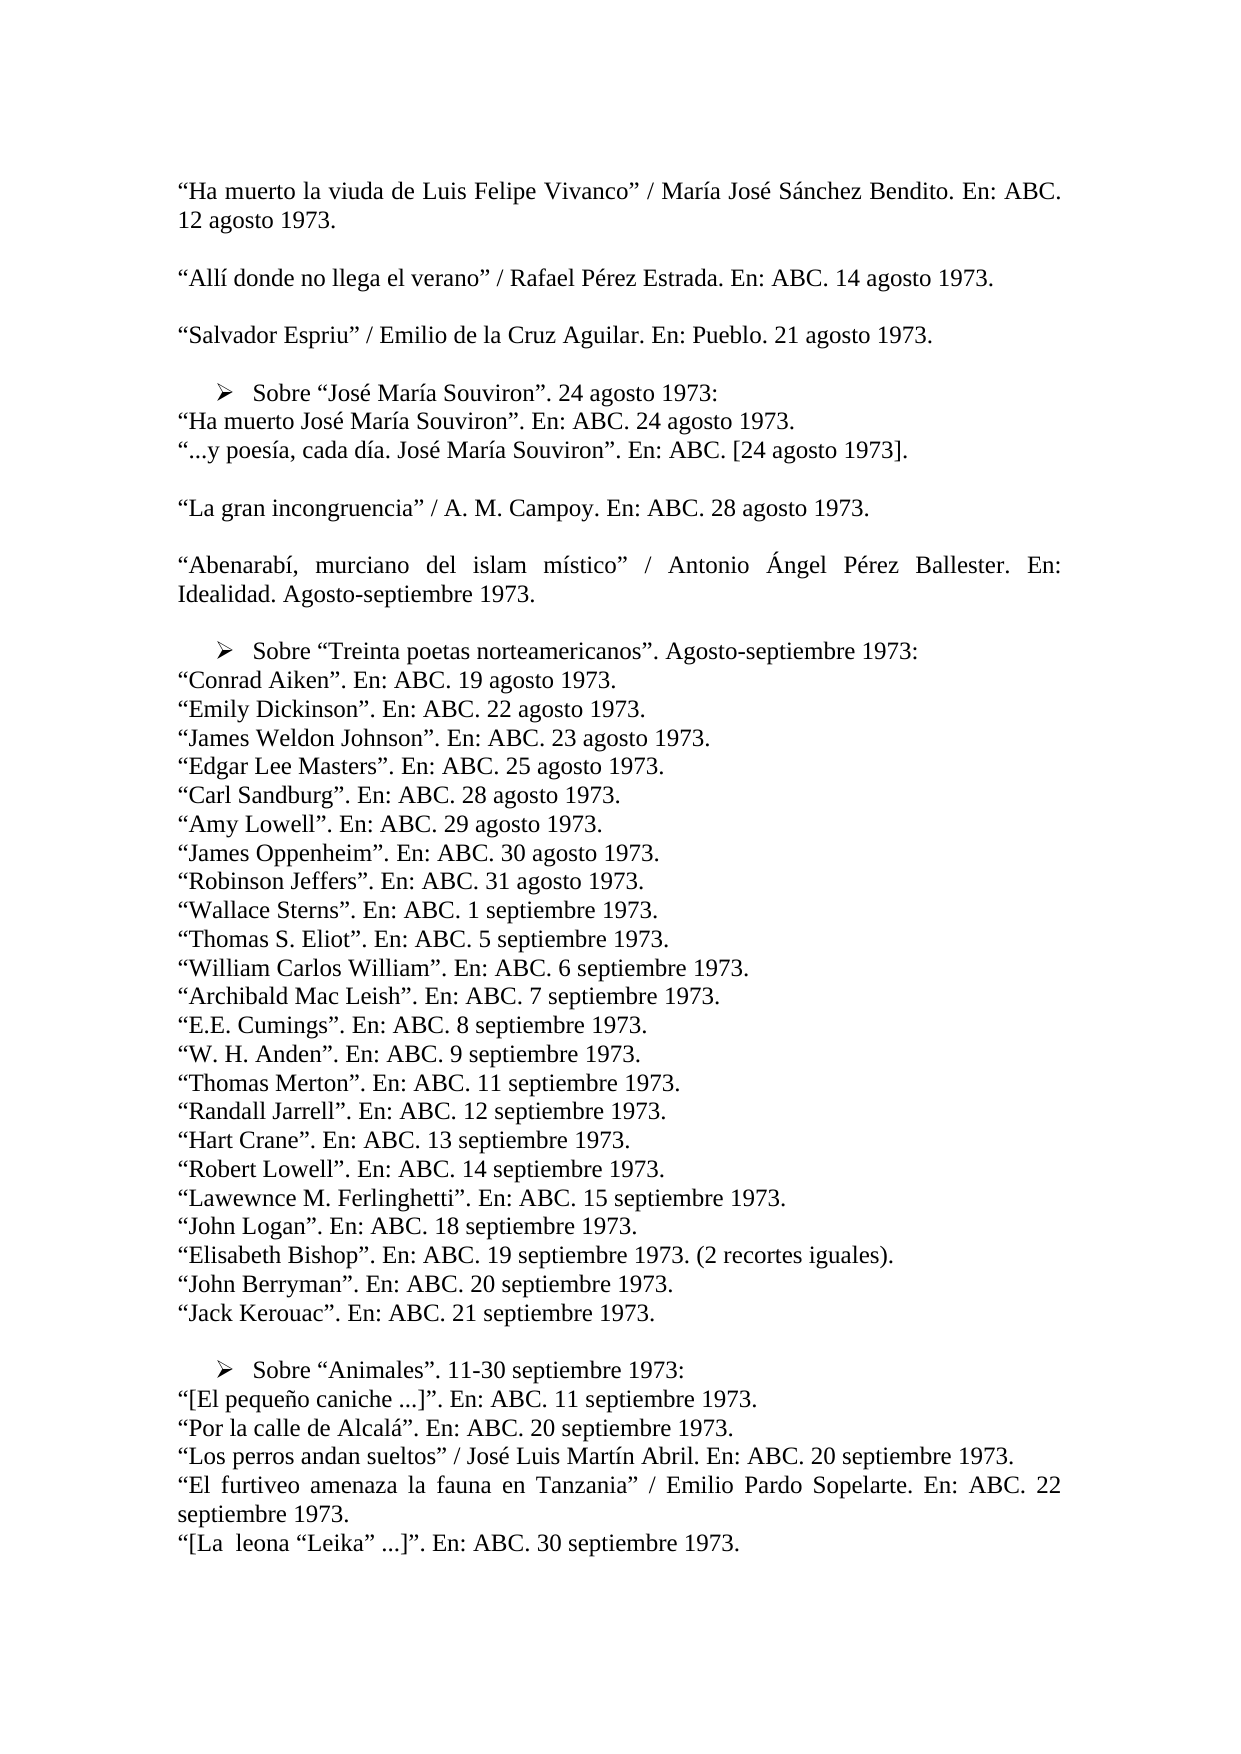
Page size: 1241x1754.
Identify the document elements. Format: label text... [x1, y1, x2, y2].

text “John Logan”. En: ABC. 18 septiembre 1973. [177, 1211, 1063, 1240]
text “Thomas S. Eliot”. En: ABC. 5 septiembre 1973. [177, 924, 1063, 953]
text “Amy Lowell”. En: ABC. 29 agosto 1973. [177, 809, 1063, 838]
text “[El pequeño caniche ...]”. En: ABC. 11 septiembre 1973. [177, 1384, 1063, 1413]
text “Elisabeth Bishop”. En: ABC. 19 septiembre 1973. (2 recortes iguales). [177, 1240, 1063, 1269]
text “William Carlos William”. En: ABC. 6 septiembre 1973. [177, 953, 1063, 981]
text “Emily Dickinson”. En: ABC. 22 agosto 1973. [177, 694, 1063, 723]
list Sobre “Animales”. 11-30 septiembre 1973: [215, 1355, 1063, 1384]
text “Los perros andan sueltos” / José Luis Martín Abril. En: ABC. 20 septiembre 1973. [177, 1441, 1063, 1470]
text “Por la calle de Alcalá”. En: ABC. 20 septiembre 1973. [177, 1413, 1063, 1441]
text “Randall Jarrell”. En: ABC. 12 septiembre 1973. [177, 1096, 1063, 1125]
text “Edgar Lee Masters”. En: ABC. 25 agosto 1973. [177, 751, 1063, 780]
text “Conrad Aiken”. En: ABC. 19 agosto 1973. [177, 665, 1063, 694]
list Sobre “José María Souviron”. 24 agosto 1973: [215, 378, 1063, 406]
text “John Berryman”. En: ABC. 20 septiembre 1973. [177, 1269, 1063, 1298]
text “Wallace Sterns”. En: ABC. 1 septiembre 1973. [177, 895, 1063, 924]
text “E.E. Cumings”. En: ABC. 8 septiembre 1973. [177, 1010, 1063, 1039]
text “Lawewnce M. Ferlinghetti”. En: ABC. 15 septiembre 1973. [177, 1183, 1063, 1211]
list Sobre “Treinta poetas norteamericanos”. Agosto-septiembre 1973: [215, 636, 1063, 665]
text “La gran incongruencia” / A. M. Campoy. En: ABC. 28 agosto 1973. [177, 493, 1063, 521]
text “Robert Lowell”. En: ABC. 14 septiembre 1973. [177, 1154, 1063, 1183]
text “[La leona “Leika” ...]”. En: ABC. 30 septiembre 1973. [177, 1528, 1063, 1556]
text “Jack Kerouac”. En: ABC. 21 septiembre 1973. [177, 1298, 1063, 1326]
text “...y poesía, cada día. José María Souviron”. En: ABC. [24 agosto 1973]. [177, 435, 1063, 464]
text “W. H. Anden”. En: ABC. 9 septiembre 1973. [177, 1039, 1063, 1068]
text “Thomas Merton”. En: ABC. 11 septiembre 1973. [177, 1068, 1063, 1096]
text “Robinson Jeffers”. En: ABC. 31 agosto 1973. [177, 866, 1063, 895]
text “Archibald Mac Leish”. En: ABC. 7 septiembre 1973. [177, 981, 1063, 1010]
text “Ha muerto la viuda de Luis Felipe Vivanco” / María José Sánchez Bendito. En: ABC. 12 agosto 1973. [177, 176, 1063, 234]
text “Carl Sandburg”. En: ABC. 28 agosto 1973. [177, 780, 1063, 809]
text “Salvador Espriu” / Emilio de la Cruz Aguilar. En: Pueblo. 21 agosto 1973. [177, 320, 1063, 349]
text “Abenarabí, murciano del islam místico” / Antonio Ángel Pérez Ballester. En: Idealidad. Agosto-septiembre 1973. [177, 550, 1063, 608]
text “El furtiveo amenaza la fauna en Tanzania” / Emilio Pardo Sopelarte. En: ABC. 22 septiembre 1973. [177, 1470, 1063, 1528]
text “Hart Crane”. En: ABC. 13 septiembre 1973. [177, 1125, 1063, 1154]
text “Allí donde no llega el verano” / Rafael Pérez Estrada. En: ABC. 14 agosto 1973. [177, 263, 1063, 291]
text “James Oppenheim”. En: ABC. 30 agosto 1973. [177, 838, 1063, 866]
text “Ha muerto José María Souviron”. En: ABC. 24 agosto 1973. [177, 406, 1063, 435]
text “James Weldon Johnson”. En: ABC. 23 agosto 1973. [177, 723, 1063, 751]
